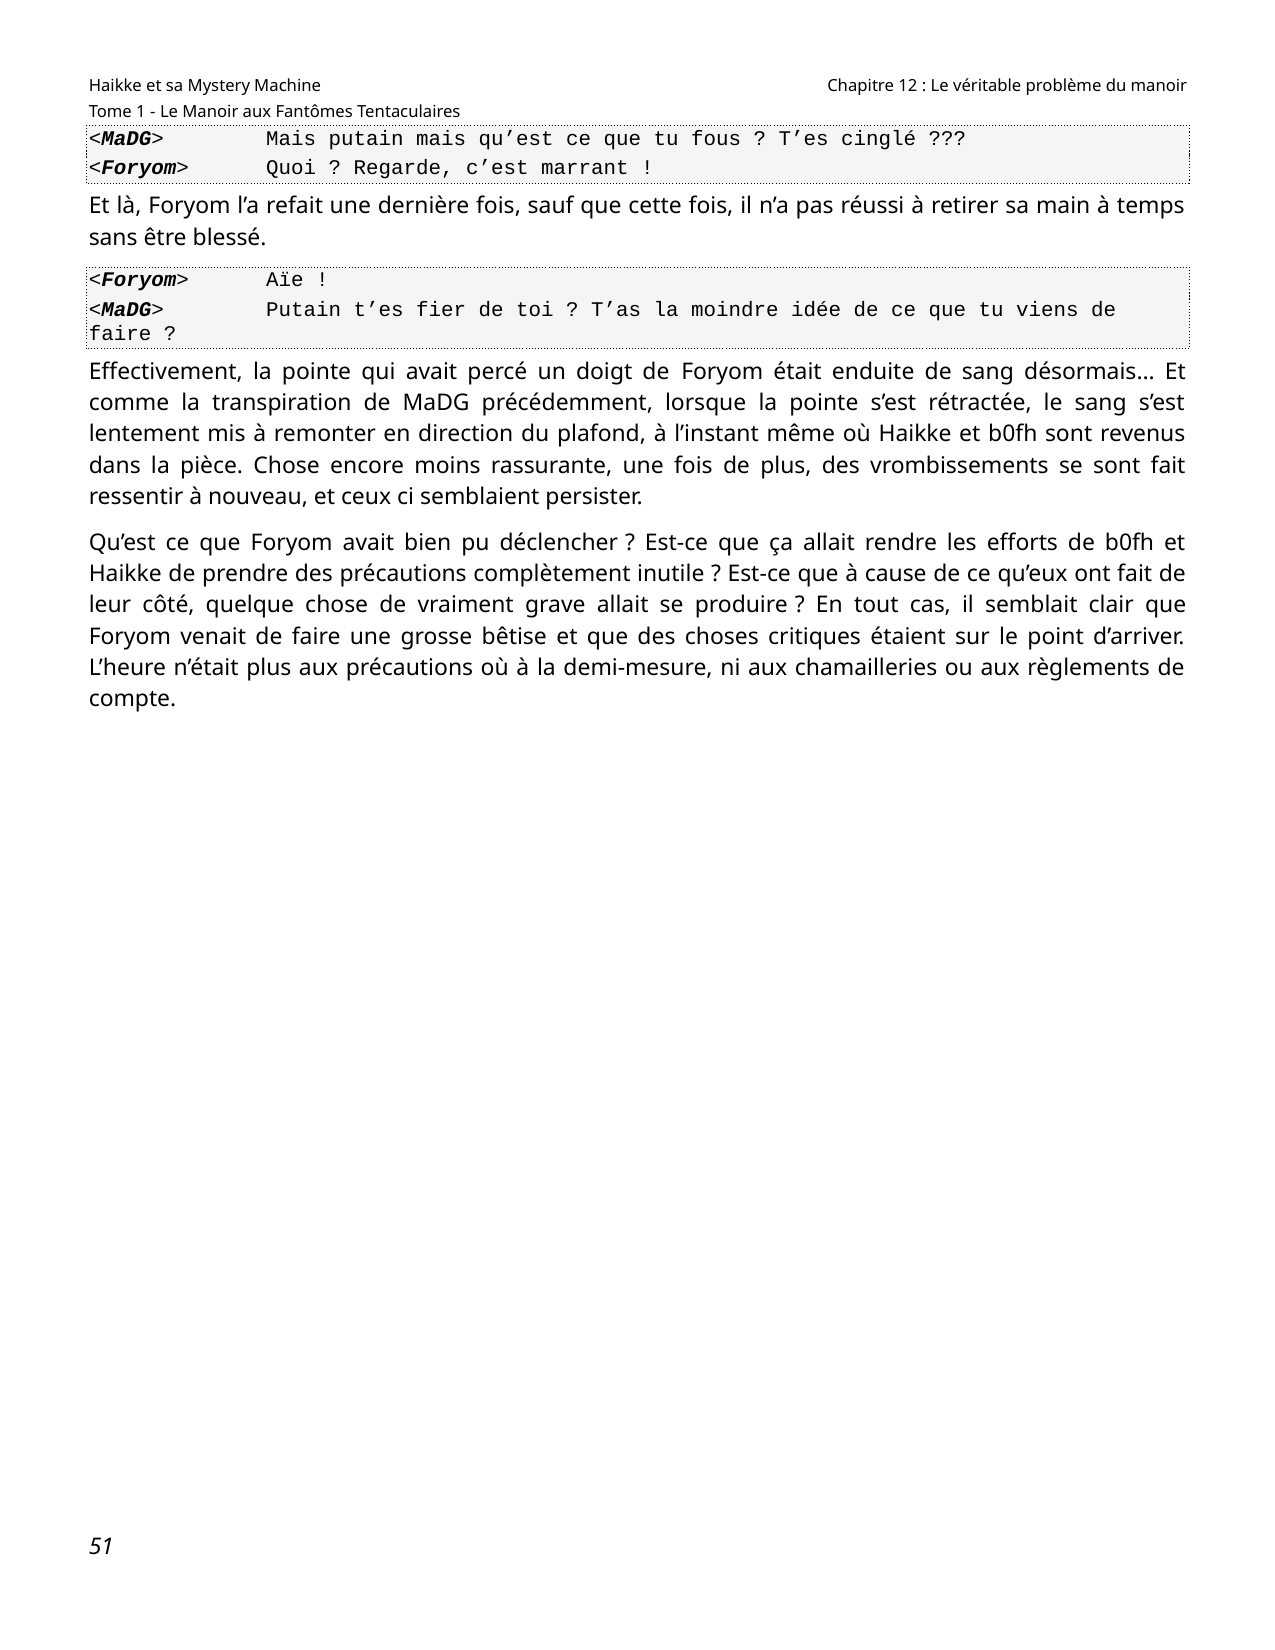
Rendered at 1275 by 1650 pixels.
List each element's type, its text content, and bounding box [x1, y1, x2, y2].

text <MaDG> Mais putain mais qu’est ce que tu fous ? T’es cinglé ??? [86, 125, 1189, 151]
text <Foryom> Quoi ? Regarde, c’est marrant ! [86, 155, 1189, 183]
text Qu’est ce que Foryom avait bien pu déclencher ? Est-ce que ça allait rendre les efforts de b0fh et Haikke de prendre des précautions complètement inutile ? Est-ce que à cause de ce qu’eux ont fait de leur côté, quelque chose de vraiment grave allait se produire ? En tout cas, il semblait clair que Foryom venait de faire une grosse bêtise et que des choses critiques étaient sur le point d’arriver. L’heure n’était plus aux précautions où à la demi-mesure, ni aux chamailleries ou aux règlements de compte. [88, 526, 1186, 713]
text <MaDG> Putain t’es fier de toi ? T’as la moindre idée de ce que tu viens de faire ? [86, 296, 1189, 349]
text Effectivement, la pointe qui avait percé un doigt de Foryom était enduite de sang désormais… Et comme la transpiration de MaDG précédemment, lorsque la pointe s’est rétractée, le sang s’est lentement mis à remonter en direction du plafond, à l’instant même où Haikke et b0fh sont revenus dans la pièce. Chose encore moins rassurante, une fois de plus, des vrombissements se sont fait ressentir à nouveau, et ceux ci semblaient persister. [88, 355, 1186, 511]
text Et là, Foryom l’a refait une dernière fois, sauf que cette fois, il n’a pas réussi à retirer sa main à temps sans être blessé. [88, 189, 1186, 252]
text <Foryom> Aïe ! [86, 267, 1189, 293]
